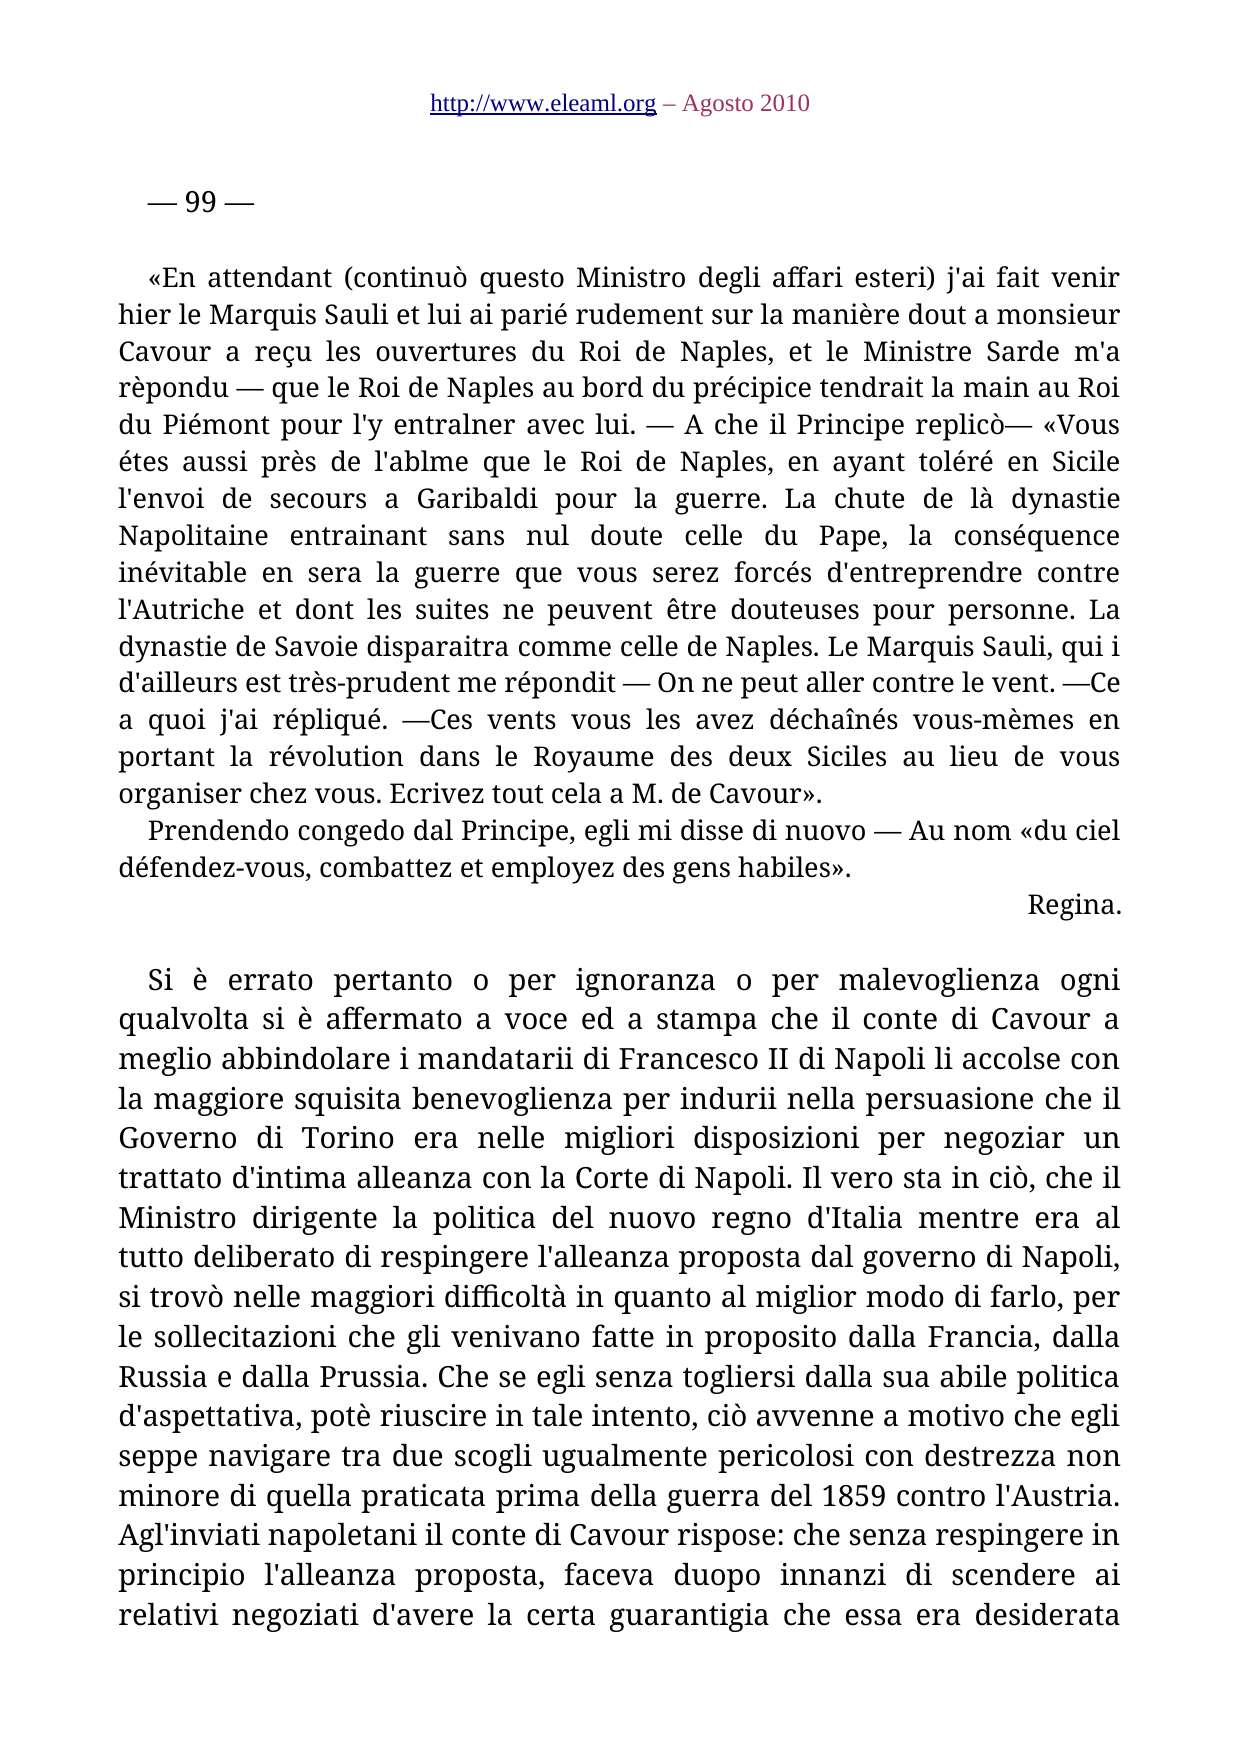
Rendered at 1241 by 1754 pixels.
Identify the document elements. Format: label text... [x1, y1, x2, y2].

text Regina. [118, 885, 1122, 922]
text Si è errato pertanto o per ignoranza o per malevoglienza ogni qualvolta si è affermato a voce ed a stampa che il conte di Cavour a meglio abbindolare i mandatarii di Francesco II di Napoli li accolse con la maggiore squisita benevoglienza per indurii nella persuasione che il Governo di Torino era nelle migliori disposizioni per negoziar un trattato d'intima alleanza con la Corte di Napoli. Il vero sta in ciò, che il Ministro dirigente la politica del nuovo regno d'Italia mentre era al tutto deliberato di respingere l'alleanza proposta dal governo di Napoli, si trovò nelle maggiori difficoltà in quanto al miglior modo di farlo, per le sollecitazioni che gli venivano fatte in proposito dalla Francia, dalla Russia e dalla Prussia. Che se egli senza togliersi dalla sua abile politica d'aspettativa, potè riuscire in tale intento, ciò avvenne a motivo che egli seppe navigare tra due scogli ugualmente pericolosi con destrezza non minore di quella praticata prima della guerra del 1859 contro l'Austria. Agl'inviati napoletani il conte di Cavour rispose: che senza respingere in principio l'alleanza proposta, faceva duopo innanzi di scendere ai relativi negoziati d'avere la certa guarantigia che essa era desiderata [118, 959, 1122, 1634]
text «En attendant (continuò questo Ministro degli affari esteri) j'ai fait venir hier le Marquis Sauli et lui ai parié rudement sur la manière dout a monsieur Cavour a reçu les ouvertures du Roi de Naples, et le Ministre Sarde m'a rèpondu — que le Roi de Naples au bord du précipice tendrait la main au Roi du Piémont pour l'y entralner avec lui. — A che il Principe replicò— «Vous étes aussi près de l'ablme que le Roi de Naples, en ayant toléré en Sicile l'envoi de secours a Garibaldi pour la guerre. La chute de là dynastie Napolitaine entrainant sans nul doute celle du Pape, la conséquence inévitable en sera la guerre que vous serez forcés d'entreprendre contre l'Autriche et dont les suites ne peuvent être douteuses pour personne. La dynastie de Savoie disparaitra comme celle de Naples. Le Marquis Sauli, qui i d'ailleurs est très-prudent me répondit — On ne peut aller contre le vent. —Ce a quoi j'ai répliqué. —Ces vents vous les avez déchaînés vous-mèmes en portant la révolution dans le Royaume des deux Siciles au lieu de vous organiser chez vous. Ecrivez tout cela a M. de Cavour». [118, 258, 1122, 811]
text — 99 — [118, 182, 1122, 221]
text Prendendo congedo dal Principe, egli mi disse di nuovo — Au nom «du ciel défendez-vous, combattez et employez des gens habiles». [118, 811, 1122, 885]
